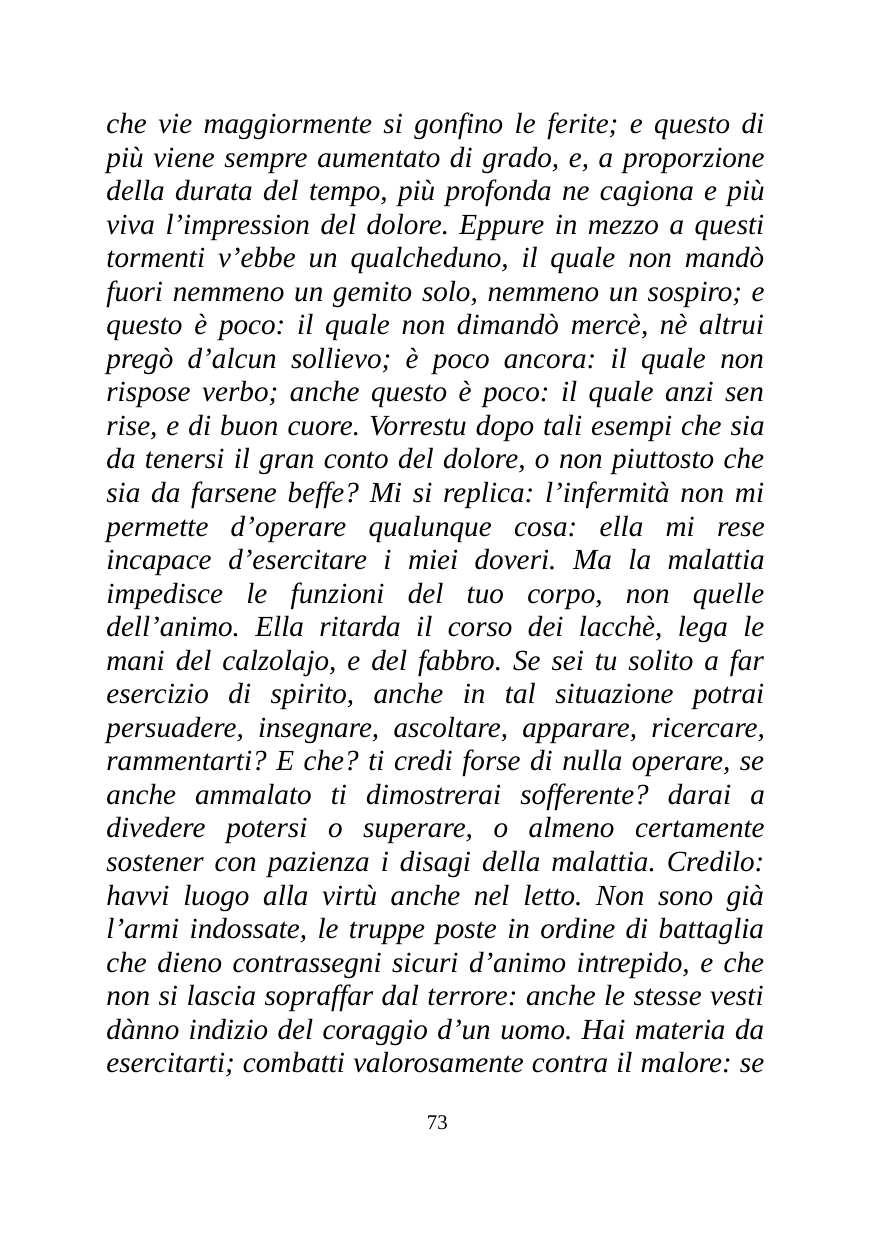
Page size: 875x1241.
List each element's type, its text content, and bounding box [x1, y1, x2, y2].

text che vie maggiormente si gonfino le ferite; e questo di più viene sempre aumentato di grado, e, a proporzione della durata del tempo, più profonda ne cagiona e più viva l’impression del dolore. Eppure in mezzo a questi tormenti v’ebbe un qualcheduno, il quale non mandò fuori nemmeno un gemito solo, nemmeno un sospiro; e questo è poco: il quale non dimandò mercè, nè altrui pregò d’alcun sollievo; è poco ancora: il quale non rispose verbo; anche questo è poco: il quale anzi sen rise, e di buon cuore. Vorrestu dopo tali esempi che sia da tenersi il gran conto del dolore, o non piuttosto che sia da farsene beffe? Mi si replica: l’infermità non mi permette d’operare qualunque cosa: ella mi rese incapace d’esercitare i miei doveri. Ma la malattia impedisce le funzioni del tuo corpo, non quelle dell’animo. Ella ritarda il corso dei lacchè, lega le mani del calzolajo, e del fabbro. Se sei tu solito a far esercizio di spirito, anche in tal situazione potrai persuadere, insegnare, ascoltare, apparare, ricercare, rammentarti? E che? ti credi forse di nulla operare, se anche ammalato ti dimostrerai sofferente? darai a divedere potersi o superare, o almeno certamente sostener con pazienza i disagi della malattia. Credilo: havvi luogo alla virtù anche nel letto. Non sono già l’armi indossate, le truppe poste in ordine di battaglia che dieno contrassegni sicuri d’animo intrepido, e che non si lascia sopraffar dal terrore: anche le stesse vesti dànno indizio del coraggio d’un uomo. Hai materia da esercitarti; combatti valorosamente contra il malore: se [106, 106, 768, 1079]
